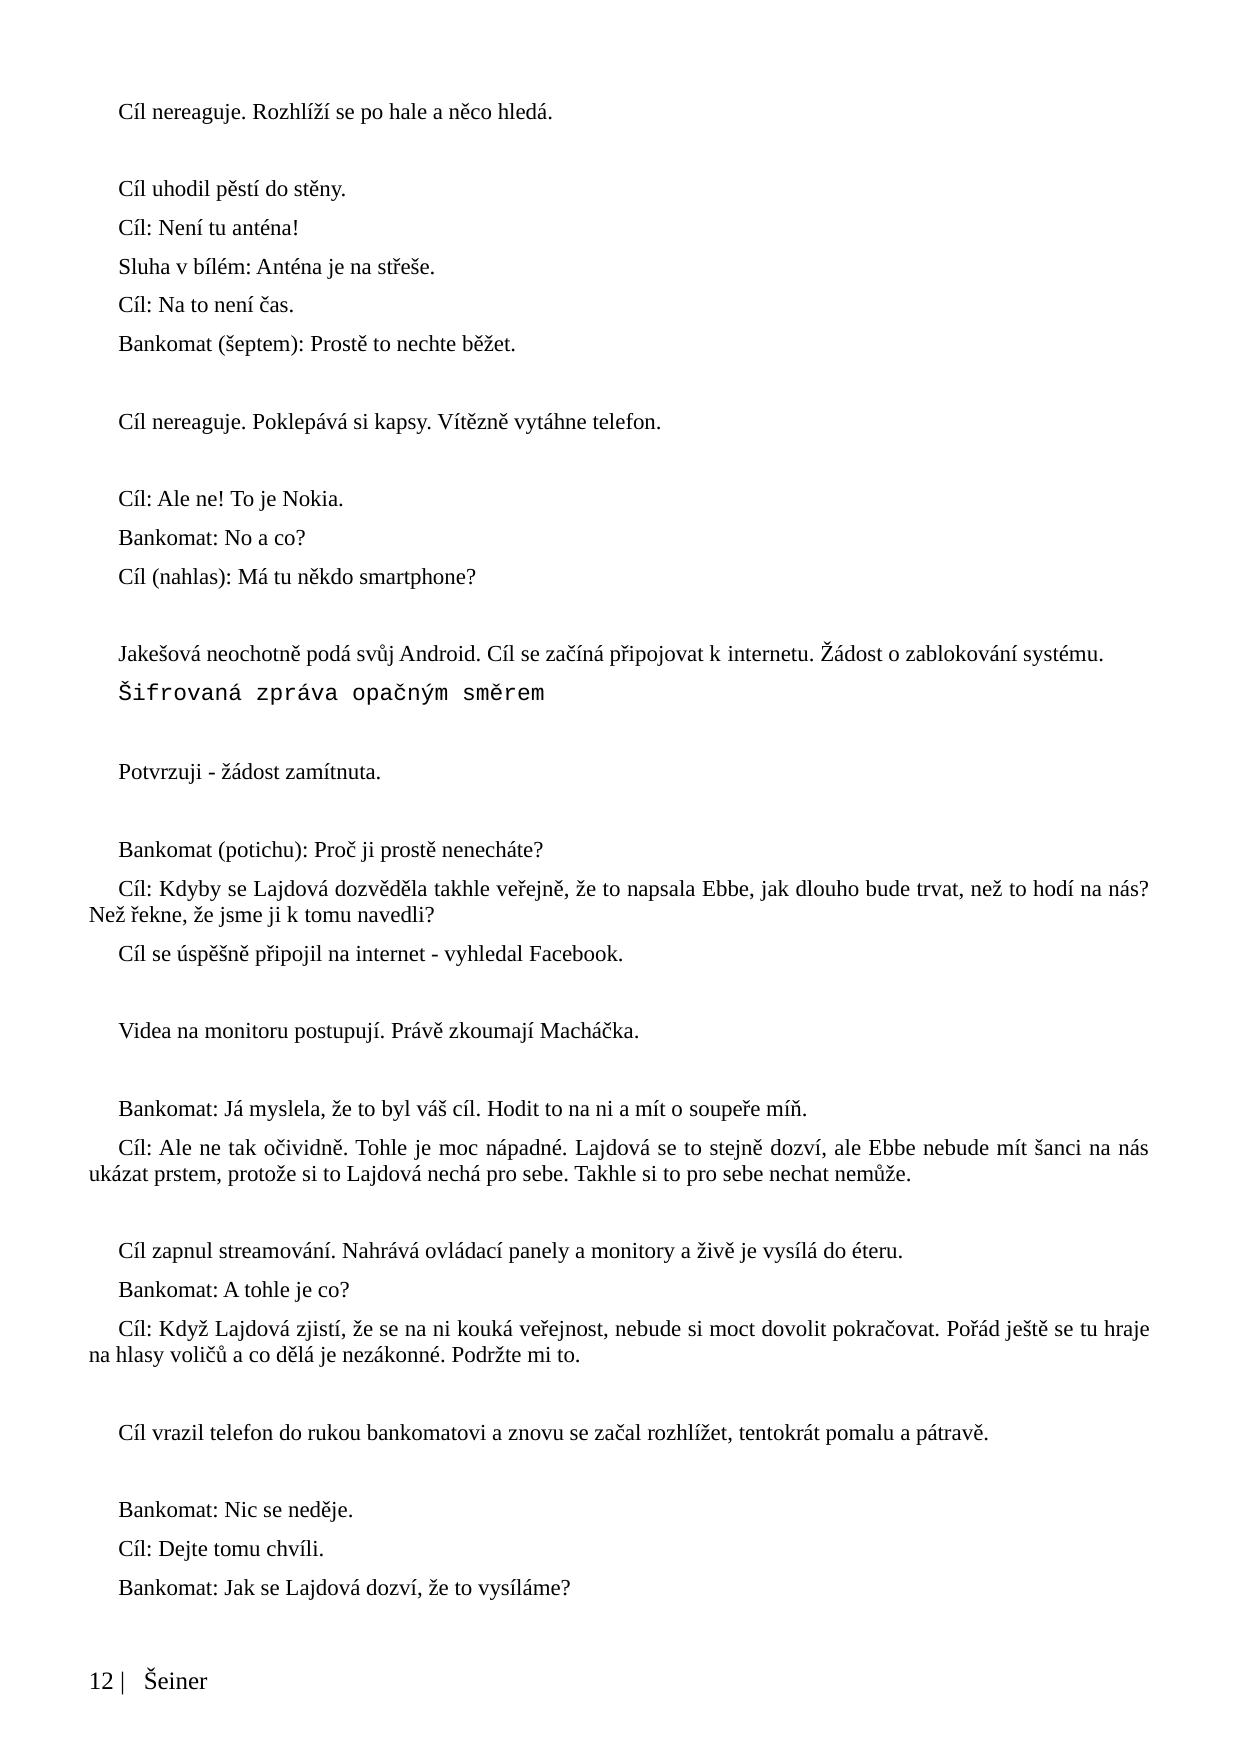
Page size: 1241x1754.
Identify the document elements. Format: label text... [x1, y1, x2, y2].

text Šifrovaná zpráva opačným směrem [88, 679, 1152, 707]
text Cíl: Na to není čas. [88, 292, 1152, 318]
text Cíl: Ale ne! To je Nokia. [88, 485, 1152, 512]
text Cíl (nahlas): Má tu někdo smartphone? [88, 563, 1152, 589]
text Cíl: Když Lajdová zjistí, že se na ni kouká veřejnost, nebude si moct dovolit pokračovat. Pořád ještě se tu hraje na hlasy voličů a co dělá je nezákonné. Podržte mi to. [88, 1315, 1152, 1368]
text Cíl nereaguje. Poklepává si kapsy. Vítězně vytáhne telefon. [88, 408, 1152, 434]
text Bankomat: No a co? [88, 524, 1152, 550]
text Bankomat (potichu): Proč ji prostě nenecháte? [88, 836, 1152, 862]
text Bankomat: Nic se neděje. [88, 1496, 1152, 1523]
text Cíl: Kdyby se Lajdová dozvěděla takhle veřejně, že to napsala Ebbe, jak dlouho bude trvat, než to hodí na nás? Než řekne, že jsme ji k tomu navedli? [88, 875, 1152, 927]
text Bankomat: Jak se Lajdová dozví, že to vysíláme? [88, 1574, 1152, 1600]
text Cíl vrazil telefon do rukou bankomatovi a znovu se začal rozhlížet, tentokrát pomalu a pátravě. [88, 1419, 1152, 1445]
text Cíl: Není tu anténa! [88, 214, 1152, 240]
text Cíl se úspěšně připojil na internet - vyhledal Facebook. [88, 940, 1152, 966]
text Bankomat (šeptem): Prostě to nechte běžet. [88, 330, 1152, 357]
text Bankomat: A tohle je co? [88, 1276, 1152, 1302]
text Potvrzuji - žádost zamítnuta. [88, 758, 1152, 785]
text Sluha v bílém: Anténa je na střeše. [88, 253, 1152, 279]
text Videa na monitoru postupují. Právě zkoumají Macháčka. [88, 1017, 1152, 1044]
text Cíl: Ale ne tak očividně. Tohle je moc nápadné. Lajdová se to stejně dozví, ale Ebbe nebude mít šanci na nás ukázat prstem, protože si to Lajdová nechá pro sebe. Takhle si to pro sebe nechat nemůže. [88, 1133, 1152, 1186]
text Jakešová neochotně podá svůj Android. Cíl se začíná připojovat k internetu. Žádost o zablokování systému. [88, 640, 1152, 667]
text Bankomat: Já myslela, že to byl váš cíl. Hodit to na ni a mít o soupeře míň. [88, 1095, 1152, 1121]
text Cíl zapnul streamování. Nahrává ovládací panely a monitory a živě je vysílá do éteru. [88, 1237, 1152, 1264]
text Cíl nereaguje. Rozhlíží se po hale a něco hledá. [88, 98, 1152, 124]
text Cíl uhodil pěstí do stěny. [88, 175, 1152, 202]
text Cíl: Dejte tomu chvíli. [88, 1535, 1152, 1561]
